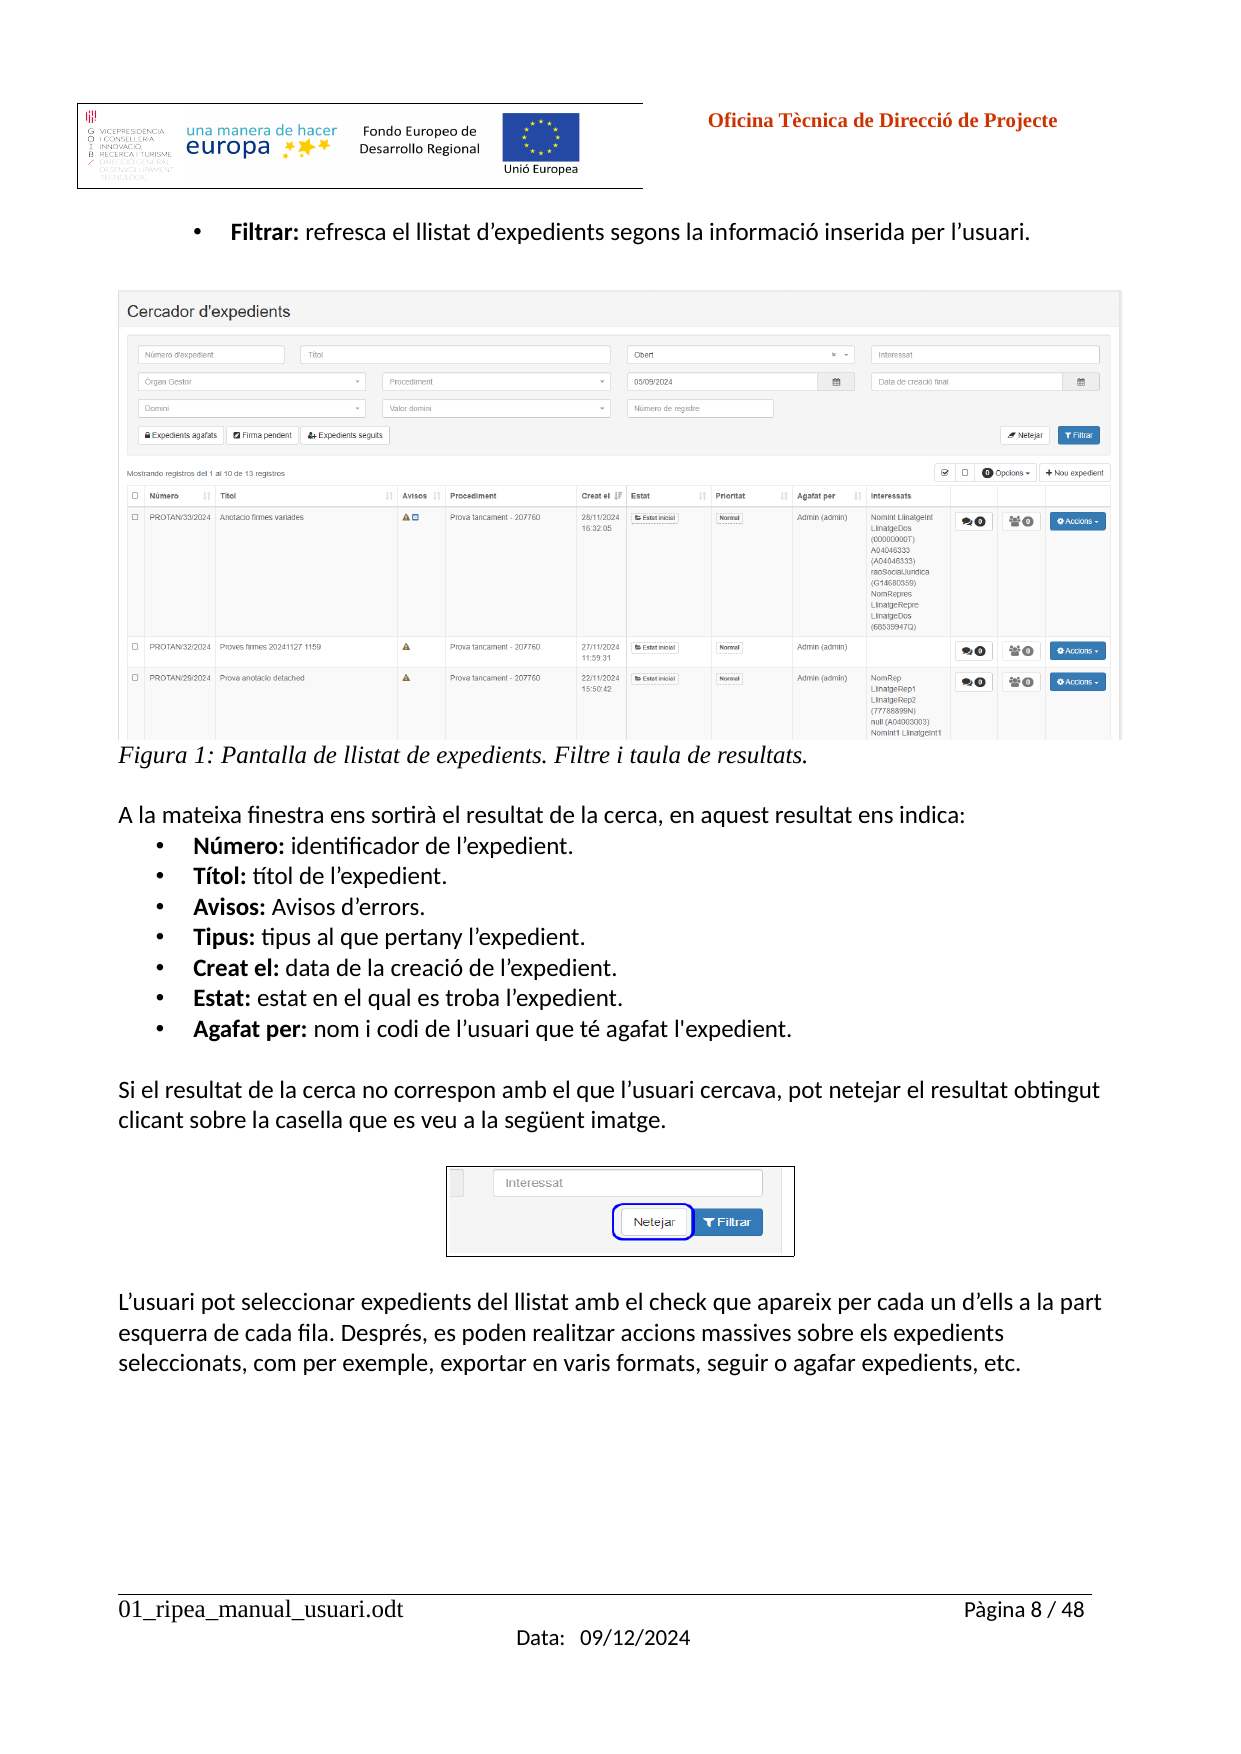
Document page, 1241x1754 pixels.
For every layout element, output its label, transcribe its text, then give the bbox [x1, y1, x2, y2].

picture [449, 1168, 791, 1253]
list Tipus: tipus al que pertany l’expedient. [156, 921, 1122, 952]
list Agafat per: nom i codi de l’usuari que té agafat l'expedient. [156, 1013, 1122, 1043]
picture [184, 108, 585, 182]
list Número: identificador de l’expedient. [156, 830, 1122, 860]
text L’usuari pot seleccionar expedients del llistat amb el check que apareix per cada un d’ells a la part esquerra de cada fila. Després, es poden realitzar accions massives sobre els expedients seleccionats, com per exemple, exportar en varis formats, seguir o agafar expedients, etc. [118, 1286, 1122, 1378]
list Títol: títol de l’expedient. [156, 860, 1122, 891]
picture [118, 290, 1123, 740]
picture [82, 108, 178, 182]
list Creat el: data de la creació de l’expedient. [156, 952, 1122, 982]
list Estat: estat en el qual es troba l’expedient. [156, 982, 1122, 1013]
text Figura 1: Pantalla de llistat de expedients. Filtre i taula de resultats. [118, 740, 1122, 769]
text A la mateixa finestra ens sortirà el resultat de la cerca, en aquest resultat ens indica: [118, 799, 1122, 830]
text Si el resultat de la cerca no correspon amb el que l’usuari cercava, pot netejar el resultat obtingut clicant sobre la casella que es veu a la següent imatge. [118, 1074, 1122, 1135]
list Filtrar: refresca el llistat d’expedients segons la informació inserida per l’usuari. [193, 216, 1122, 247]
list Avisos: Avisos d’errors. [156, 891, 1122, 921]
